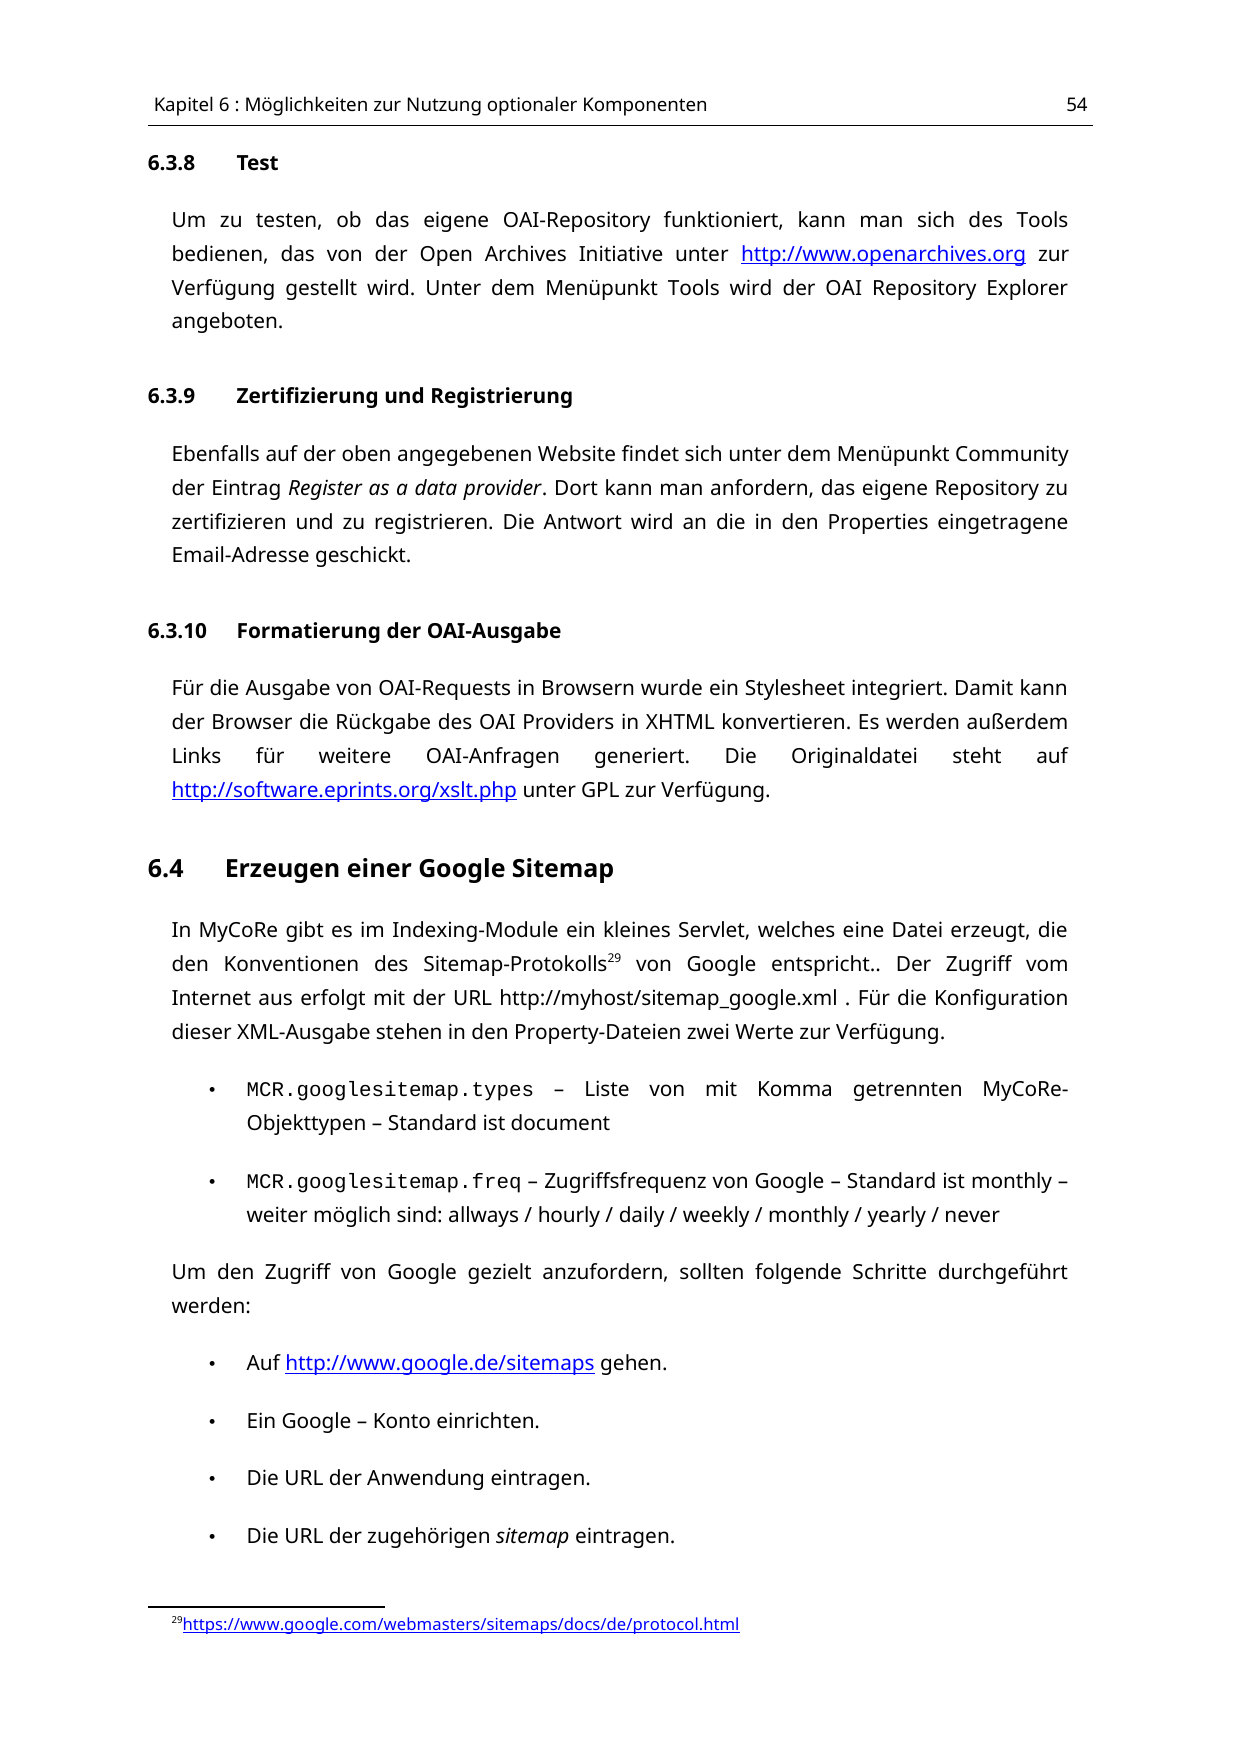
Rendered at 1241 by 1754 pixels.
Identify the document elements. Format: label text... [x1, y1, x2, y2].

text In MyCoRe gibt es im Indexing-Module ein kleines Servlet, welches eine Datei erzeugt, die den Konventionen des Sitemap-Protokolls von Google entspricht.. Der Zugriff vom Internet aus erfolgt mit der URL http://myhost/sitemap_google.xml . Für die Konfiguration dieser XML-Ausgabe stehen in den Property-Dateien zwei Werte zur Verfügung. [171, 915, 1069, 1045]
list MCR.googlesitemap.freq – Zugriffsfrequenz von Google – Standard ist monthly – weiter möglich sind: allways / hourly / daily / weekly / monthly / yearly / never [209, 1166, 1069, 1228]
text Um zu testen, ob das eigene OAI-Repository funktioniert, kann man sich des Tools bedienen, das von der Open Archives Initiative unter http://www.openarchives.org zur Verfügung gestellt wird. Unter dem Menüpunkt Tools wird der OAI Repository Explorer angeboten. [171, 205, 1069, 335]
subtitle Formatierung der OAI-Ausgabe [148, 616, 1092, 644]
text https://www.google.com/webmasters/sitemaps/docs/de/protocol.html [171, 1613, 1069, 1636]
text Für die Ausgabe von OAI-Requests in Browsern wurde ein Stylesheet integriert. Damit kann der Browser die Rückgabe des OAI Providers in XHTML konvertieren. Es werden außerdem Links für weitere OAI-Anfragen generiert. Die Originaldatei steht auf http://software.eprints.org/xslt.php unter GPL zur Verfügung. [171, 673, 1069, 803]
list Die URL der zugehörigen sitemap eintragen. [209, 1521, 1069, 1549]
subtitle Erzeugen einer Google Sitemap [148, 851, 1092, 885]
text Ebenfalls auf der oben angegebenen Website findet sich unter dem Menüpunkt Community der Eintrag Register as a data provider. Dort kann man anfordern, das eigene Repository zu zertifizieren und zu registrieren. Die Antwort wird an die in den Properties eingetragene Email-Adresse geschickt. [171, 439, 1069, 569]
list MCR.googlesitemap.types – Liste von mit Komma getrennten MyCoRe-Objekttypen – Standard ist document [209, 1074, 1069, 1137]
list Ein Google – Konto einrichten. [209, 1406, 1069, 1434]
subtitle Zertifizierung und Registrierung [148, 382, 1092, 410]
list Auf http://www.google.de/sitemaps gehen. [209, 1348, 1069, 1377]
list Die URL der Anwendung eintragen. [209, 1463, 1069, 1492]
subtitle Test [148, 148, 1092, 176]
text Um den Zugriff von Google gezielt anzufordern, sollten folgende Schritte durchgeführt werden: [171, 1257, 1069, 1319]
